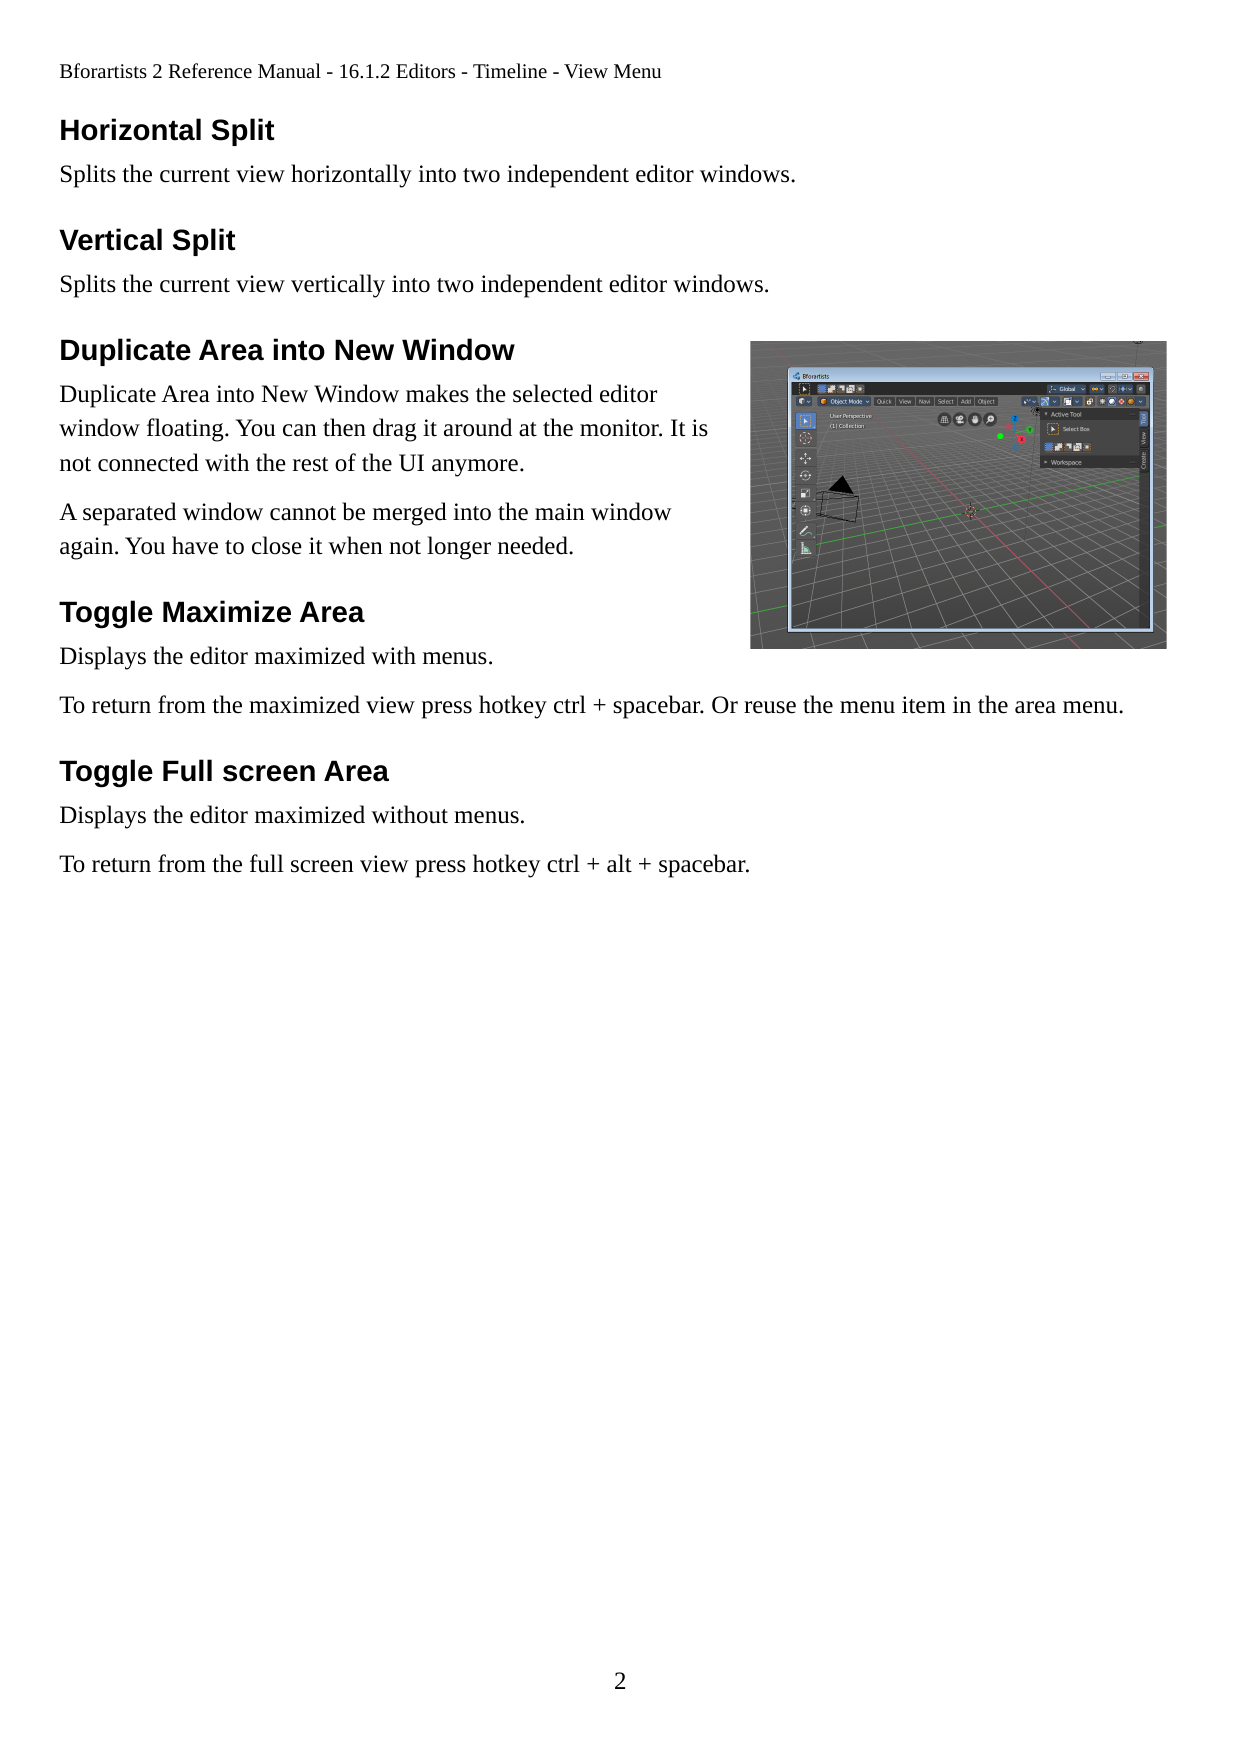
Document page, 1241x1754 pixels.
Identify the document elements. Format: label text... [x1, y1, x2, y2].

subtitle Horizontal Split [59, 113, 1181, 146]
text Displays the editor maximized with menus. [59, 641, 1181, 670]
subtitle [1167, 595, 1181, 628]
picture [750, 341, 1167, 649]
subtitle Toggle Full screen Area [59, 754, 1181, 787]
text Splits the current view horizontally into two independent editor windows. [59, 159, 1181, 188]
subtitle Vertical Split [59, 222, 1181, 256]
text Displays the editor maximized without menus. [59, 800, 1181, 829]
subtitle Duplicate Area into New Window [59, 332, 1181, 366]
text To return from the full screen view press hotkey ctrl + alt + spacebar. [59, 849, 1181, 878]
text Splits the current view vertically into two independent editor windows. [59, 269, 1181, 297]
text A separated window cannot be merged into the main window again. You have to close it when not longer needed. [59, 497, 750, 560]
subtitle Toggle Maximize Area [59, 595, 750, 628]
text Duplicate Area into New Window makes the selected editor window floating. You can then drag it around at the monitor. It is not connected with the rest of the UI anymore. [59, 379, 750, 476]
text To return from the maximized view press hotkey ctrl + spacebar. Or reuse the menu item in the area menu. [59, 690, 1181, 719]
